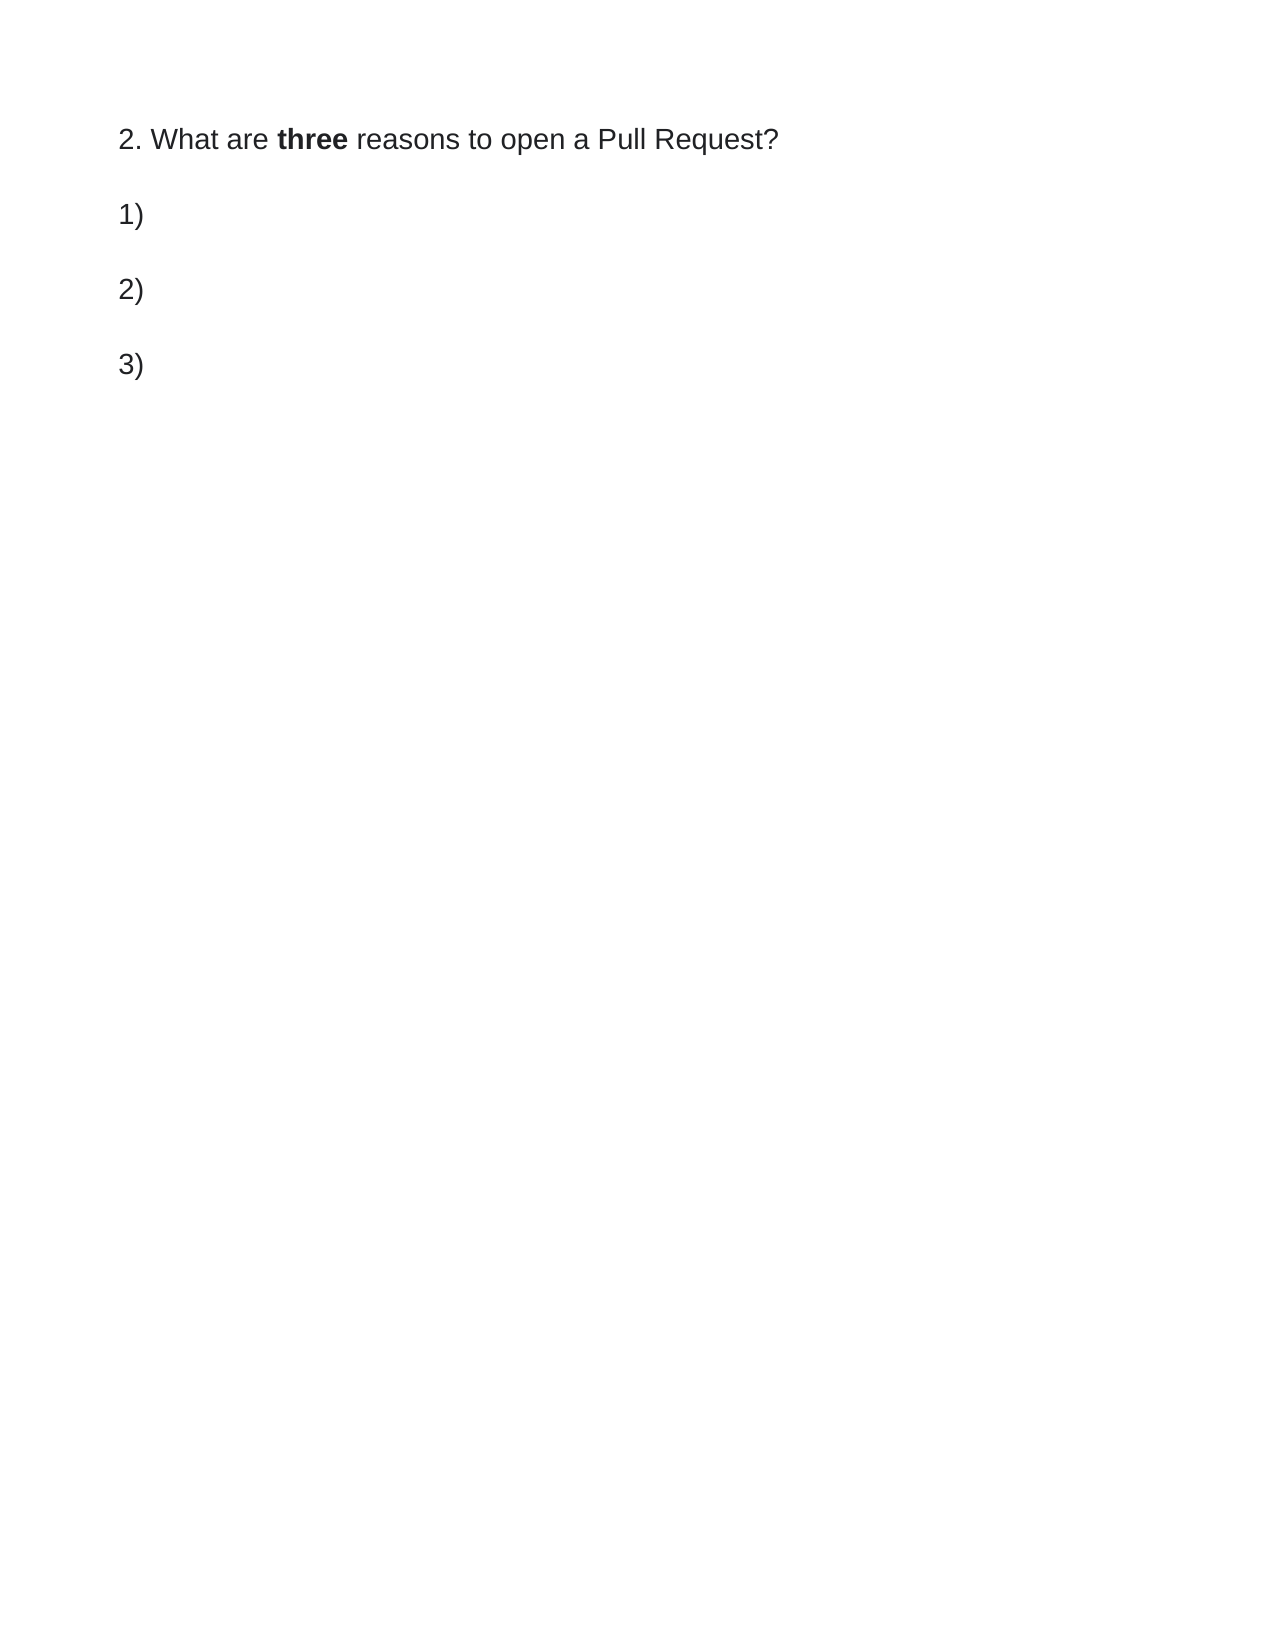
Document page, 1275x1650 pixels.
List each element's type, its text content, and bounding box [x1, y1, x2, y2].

text 3) [118, 343, 1157, 381]
text 2) [118, 268, 1157, 306]
text 1) [118, 193, 1157, 231]
text 2. What are three reasons to open a Pull Request? [118, 118, 1157, 156]
